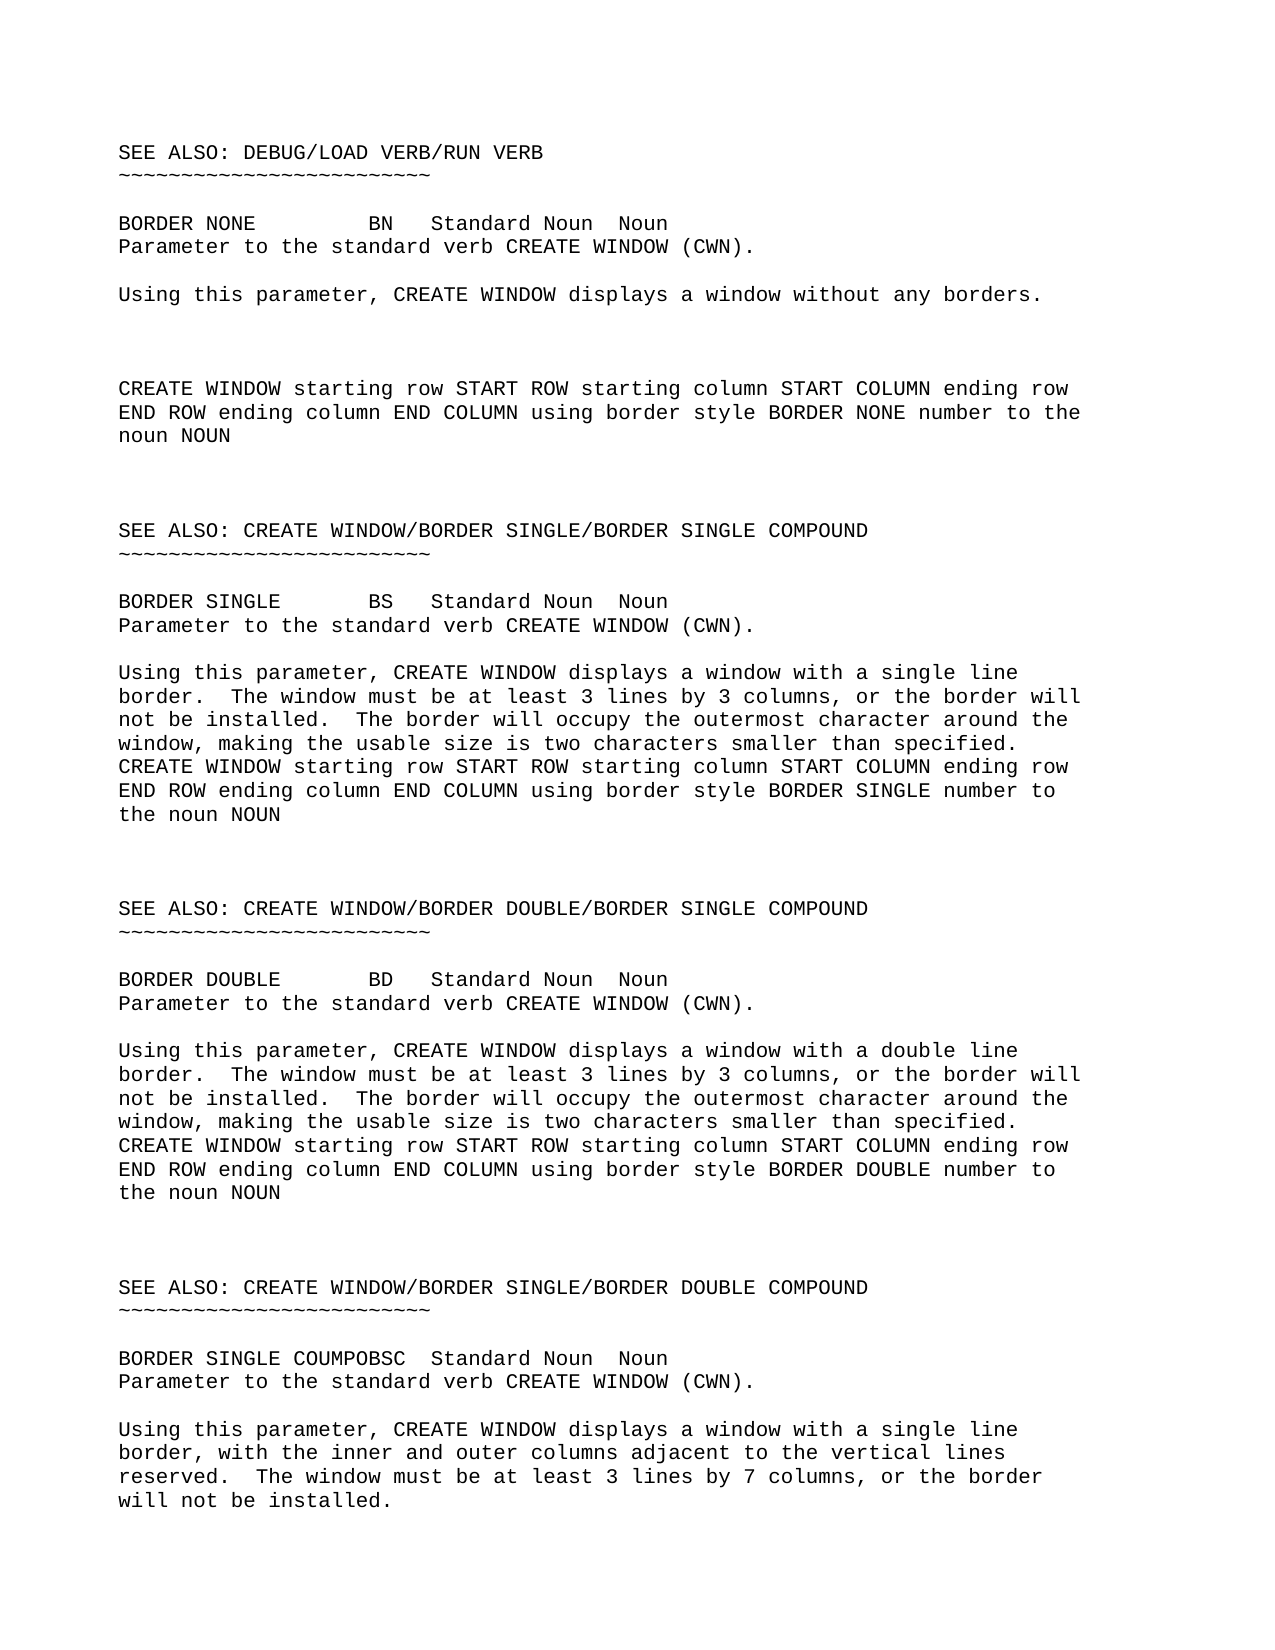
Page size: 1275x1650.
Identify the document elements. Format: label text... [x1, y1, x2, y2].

text not be installed. The border will occupy the outermost character around the [118, 1088, 1157, 1111]
text END ROW ending column END COLUMN using border style BORDER NONE number to the [118, 402, 1157, 426]
text the noun NOUN [118, 1182, 1157, 1206]
text Using this parameter, CREATE WINDOW displays a window with a double line [118, 1040, 1157, 1064]
text ~~~~~~~~~~~~~~~~~~~~~~~~~ [118, 1300, 1157, 1324]
text CREATE WINDOW starting row START ROW starting column START COLUMN ending row [118, 1135, 1157, 1158]
text CREATE WINDOW starting row START ROW starting column START COLUMN ending row [118, 757, 1157, 780]
text ~~~~~~~~~~~~~~~~~~~~~~~~~ [118, 165, 1157, 189]
text ~~~~~~~~~~~~~~~~~~~~~~~~~ [118, 922, 1157, 946]
text Parameter to the standard verb CREATE WINDOW (CWN). [118, 615, 1157, 638]
text border, with the inner and outer columns adjacent to the vertical lines [118, 1442, 1157, 1466]
text CREATE WINDOW starting row START ROW starting column START COLUMN ending row [118, 378, 1157, 402]
text Parameter to the standard verb CREATE WINDOW (CWN). [118, 236, 1157, 260]
text Using this parameter, CREATE WINDOW displays a window without any borders. [118, 284, 1157, 307]
text will not be installed. [118, 1489, 1157, 1513]
text window, making the usable size is two characters smaller than specified. [118, 1111, 1157, 1135]
text window, making the usable size is two characters smaller than specified. [118, 733, 1157, 757]
text border. The window must be at least 3 lines by 3 columns, or the border will [118, 1064, 1157, 1088]
text the noun NOUN [118, 804, 1157, 827]
text reserved. The window must be at least 3 lines by 7 columns, or the border [118, 1466, 1157, 1489]
text not be installed. The border will occupy the outermost character around the [118, 709, 1157, 733]
text SEE ALSO: CREATE WINDOW/BORDER SINGLE/BORDER DOUBLE COMPOUND [118, 1277, 1157, 1300]
text END ROW ending column END COLUMN using border style BORDER DOUBLE number to [118, 1158, 1157, 1182]
text Parameter to the standard verb CREATE WINDOW (CWN). [118, 1371, 1157, 1395]
text SEE ALSO: DEBUG/LOAD VERB/RUN VERB [118, 142, 1157, 165]
text SEE ALSO: CREATE WINDOW/BORDER DOUBLE/BORDER SINGLE COMPOUND [118, 898, 1157, 922]
text END ROW ending column END COLUMN using border style BORDER SINGLE number to [118, 780, 1157, 804]
text BORDER DOUBLE BD Standard Noun Noun [118, 969, 1157, 993]
text SEE ALSO: CREATE WINDOW/BORDER SINGLE/BORDER SINGLE COMPOUND [118, 520, 1157, 544]
text noun NOUN [118, 426, 1157, 449]
text border. The window must be at least 3 lines by 3 columns, or the border will [118, 686, 1157, 709]
text Using this parameter, CREATE WINDOW displays a window with a single line [118, 1419, 1157, 1442]
text BORDER NONE BN Standard Noun Noun [118, 213, 1157, 236]
text ~~~~~~~~~~~~~~~~~~~~~~~~~ [118, 544, 1157, 567]
text Parameter to the standard verb CREATE WINDOW (CWN). [118, 993, 1157, 1017]
text BORDER SINGLE COUMPOBSC Standard Noun Noun [118, 1348, 1157, 1371]
text BORDER SINGLE BS Standard Noun Noun [118, 591, 1157, 615]
text Using this parameter, CREATE WINDOW displays a window with a single line [118, 662, 1157, 686]
